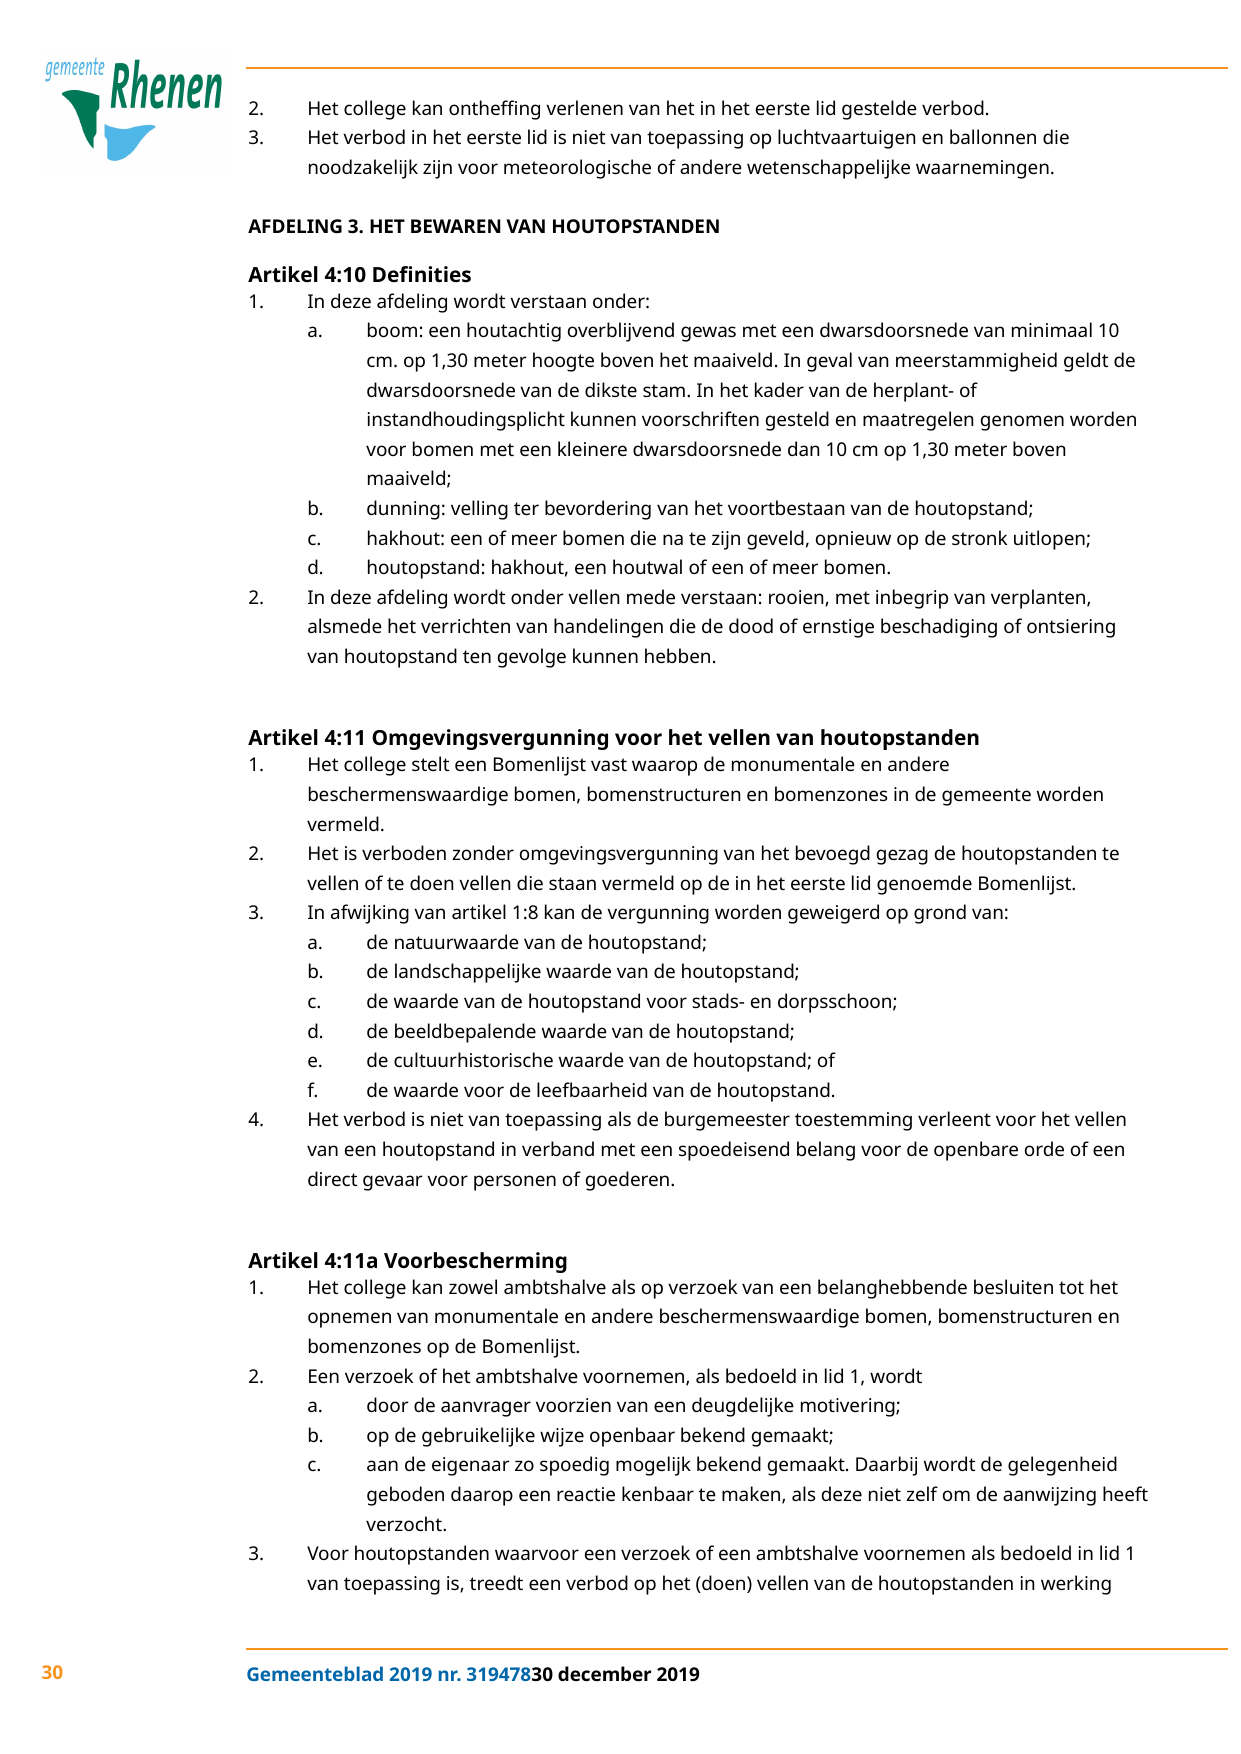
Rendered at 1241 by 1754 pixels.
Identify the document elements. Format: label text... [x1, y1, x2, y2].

list de waarde van de houtopstand voor stads- en dorpsschoon; [307, 988, 1152, 1014]
picture [41, 47, 231, 172]
list Het verbod in het eerste lid is niet van toepassing op luchtvaartuigen en ballonnen die noodzakelijk zijn voor meteorologische of andere wetenschappelijke waarnemingen. [248, 124, 1152, 180]
list dunning: velling ter bevordering van het voortbestaan van de houtopstand; [307, 495, 1152, 521]
list Een verzoek of het ambtshalve voornemen, als bedoeld in lid 1, wordt [248, 1363, 1152, 1389]
list aan de eigenaar zo spoedig mogelijk bekend gemaakt. Daarbij wordt de gelegenheid geboden daarop een reactie kenbaar te maken, als deze niet zelf om de aanwijzing heeft verzocht. [307, 1452, 1152, 1537]
text Artikel 4:11 Omgevingsvergunning voor het vellen van houtopstanden [248, 723, 1152, 752]
list Het college kan zowel ambtshalve als op verzoek van een belanghebbende besluiten tot het opnemen van monumentale en andere beschermenswaardige bomen, bomenstructuren en bomenzones op de Bomenlijst. [248, 1274, 1152, 1359]
text Artikel 4:11a Voorbescherming [248, 1246, 1152, 1274]
list de beeldbepalende waarde van de houtopstand; [307, 1018, 1152, 1043]
list Het college stelt een Bomenlijst vast waarop de monumentale en andere beschermenswaardige bomen, bomenstructuren en bomenzones in de gemeente worden vermeld. [248, 752, 1152, 836]
list boom: een houtachtig overblijvend gewas met een dwarsdoorsnede van minimaal 10 cm. op 1,30 meter hoogte boven het maaiveld. In geval van meerstammigheid geldt de dwarsdoorsnede van de dikste stam. In het kader van de herplant- of instandhoudingsplicht kunnen voorschriften gesteld en maatregelen genomen worden voor bomen met een kleinere dwarsdoorsnede dan 10 cm op 1,30 meter boven maaiveld; [307, 318, 1152, 491]
list hakhout: een of meer bomen die na te zijn geveld, opnieuw op de stronk uitlopen; [307, 525, 1152, 551]
text AFDELING 3. HET BEWAREN VAN HOUTOPSTANDEN [248, 213, 1152, 239]
list In deze afdeling wordt onder vellen mede verstaan: rooien, met inbegrip van verplanten, alsmede het verrichten van handelingen die de dood of ernstige beschadiging of ontsiering van houtopstand ten gevolge kunnen hebben. [248, 584, 1152, 669]
list In afwijking van artikel 1:8 kan de vergunning worden geweigerd op grond van: [248, 899, 1152, 925]
list Het is verboden zonder omgevingsvergunning van het bevoegd gezag de houtopstanden te vellen of te doen vellen die staan vermeld op de in het eerste lid genoemde Bomenlijst. [248, 840, 1152, 896]
list houtopstand: hakhout, een houtwal of een of meer bomen. [307, 554, 1152, 580]
list door de aanvrager voorzien van een deugdelijke motivering; [307, 1392, 1152, 1418]
text Artikel 4:10 Definities [248, 260, 1152, 288]
list Het college kan ontheffing verlenen van het in het eerste lid gestelde verbod. [248, 95, 1152, 121]
list Het verbod is niet van toepassing als de burgemeester toestemming verleent voor het vellen van een houtopstand in verband met een spoedeisend belang voor de openbare orde of een direct gevaar voor personen of goederen. [248, 1107, 1152, 1191]
list op de gebruikelijke wijze openbaar bekend gemaakt; [307, 1422, 1152, 1448]
list In deze afdeling wordt verstaan onder: [248, 288, 1152, 314]
list de landschappelijke waarde van de houtopstand; [307, 959, 1152, 984]
list de natuurwaarde van de houtopstand; [307, 929, 1152, 955]
list Voor houtopstanden waarvoor een verzoek of een ambtshalve voornemen als bedoeld in lid 1 van toepassing is, treedt een verbod op het (doen) vellen van de houtopstanden in werking [248, 1540, 1152, 1596]
list de waarde voor de leefbaarheid van de houtopstand. [307, 1077, 1152, 1103]
list de cultuurhistorische waarde van de houtopstand; of [307, 1047, 1152, 1073]
